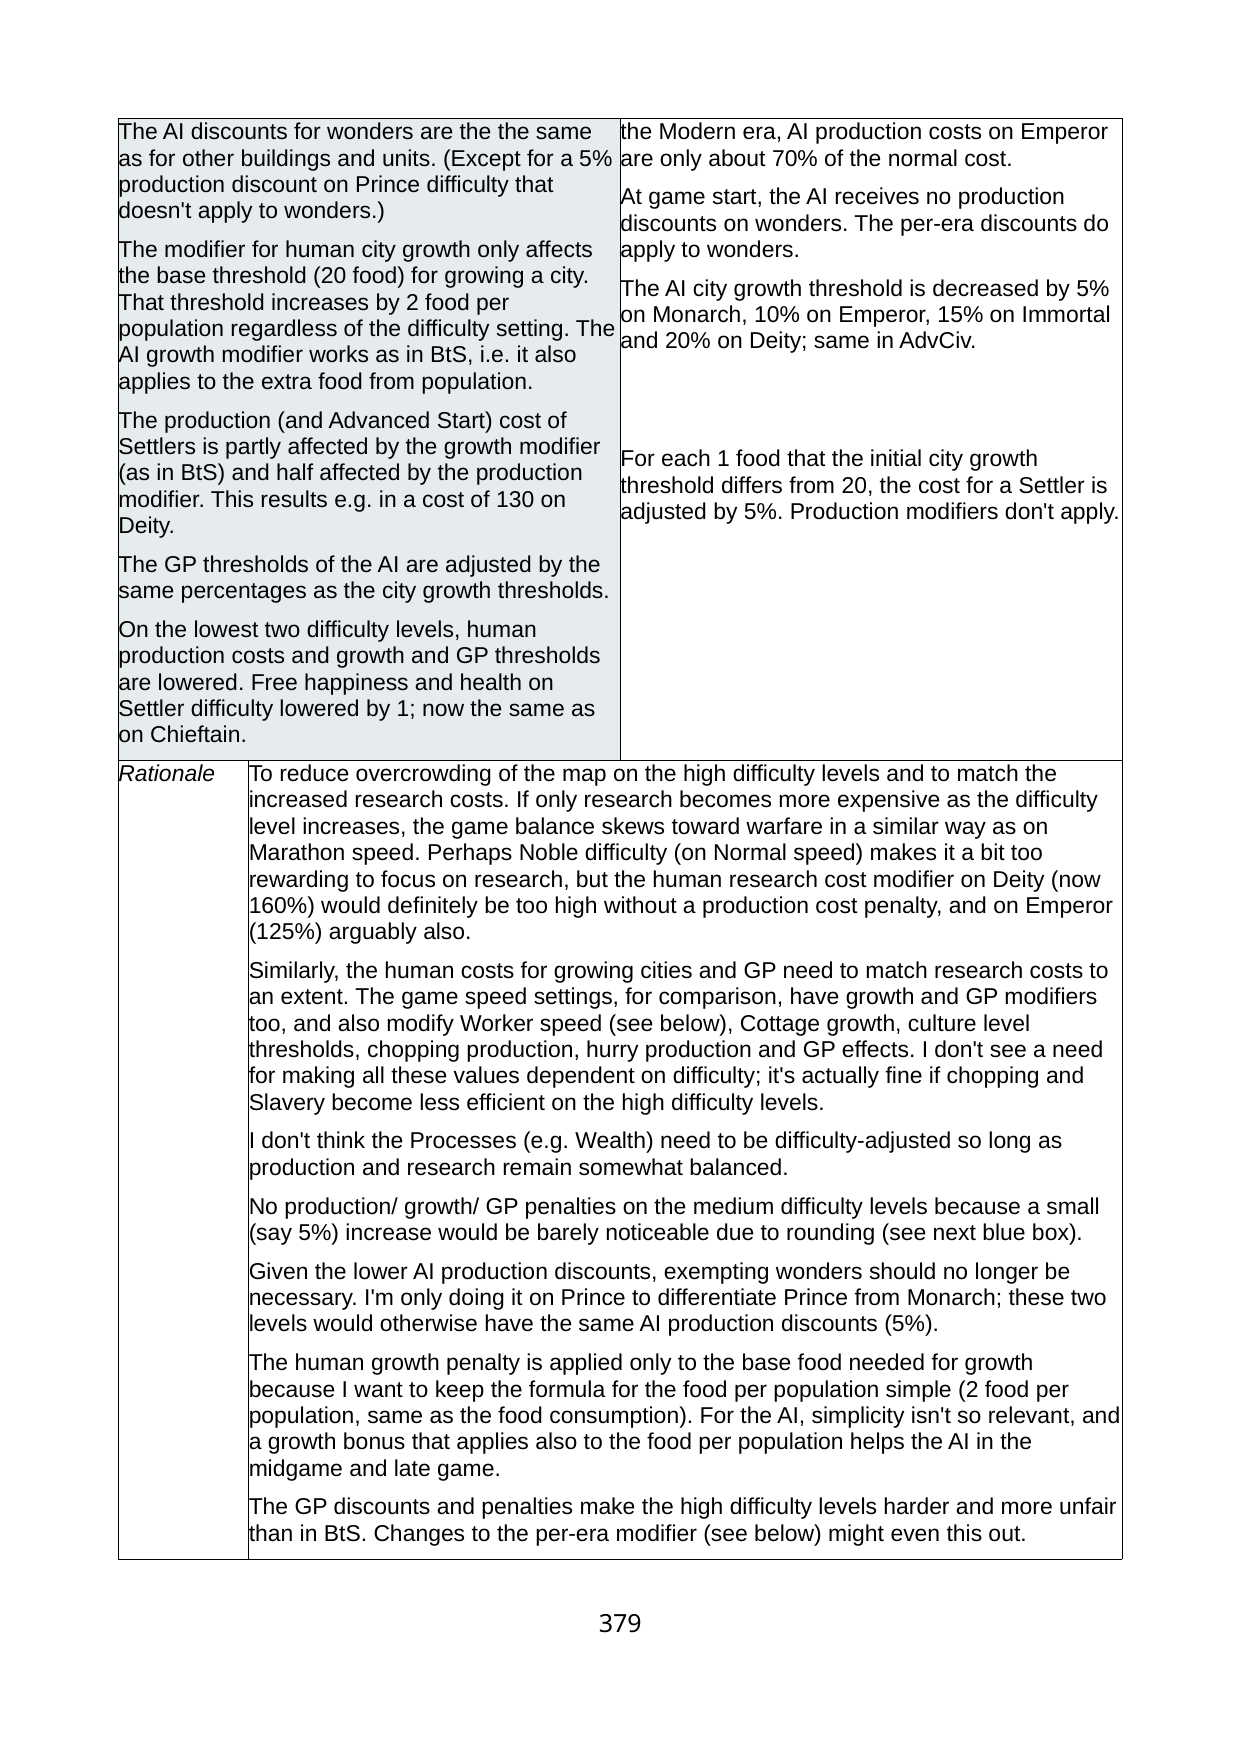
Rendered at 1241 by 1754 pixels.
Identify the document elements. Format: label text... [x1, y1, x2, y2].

table_cell The AI discounts for wonders are the the same as for other buildings and units. (Except for a 5% production discount on Prince difficulty that doesn't apply to wonders.) The modifier for human city growth only affects the base threshold (20 food) for growing a city. That threshold increases by 2 food per population regardless of the difficulty setting. The AI growth modifier works as in BtS, i.e. it also applies to the extra food from population. The production (and Advanced Start) cost of Settlers is partly affected by the growth modifier (as in BtS) and half affected by the production modifier. This results e.g. in a cost of 130 on Deity. The GP thresholds of the AI are adjusted by the same percentages as the city growth thresholds. On the lowest two difficulty levels, human production costs and growth and GP thresholds are lowered. Free happiness and health on Settler difficulty lowered by 1; now the same as on Chieftain. [119, 119, 620, 760]
table_cell To reduce overcrowding of the map on the high difficulty levels and to match the increased research costs. If only research becomes more expensive as the difficulty level increases, the game balance skews toward warfare in a similar way as on Marathon speed. Perhaps Noble difficulty (on Normal speed) makes it a bit too rewarding to focus on research, but the human research cost modifier on Deity (now 160%) would definitely be too high without a production cost penalty, and on Emperor (125%) arguably also. Similarly, the human costs for growing cities and GP need to match research costs to an extent. The game speed settings, for comparison, have growth and GP modifiers too, and also modify Worker speed (see below), Cottage growth, culture level thresholds, chopping production, hurry production and GP effects. I don't see a need for making all these values dependent on difficulty; it's actually fine if chopping and Slavery become less efficient on the high difficulty levels. I don't think the Processes (e.g. Wealth) need to be difficulty-adjusted so long as production and research remain somewhat balanced. No production/ growth/ GP penalties on the medium difficulty levels because a small (say 5%) increase would be barely noticeable due to rounding (see next blue box). Given the lower AI production discounts, exempting wonders should no longer be necessary. I'm only doing it on Prince to differentiate Prince from Monarch; these two levels would otherwise have the same AI production discounts (5%). The human growth penalty is applied only to the base food needed for growth because I want to keep the formula for the food per population simple (2 food per population, same as the food consumption). For the AI, simplicity isn't so relevant, and a growth bonus that applies also to the food per population helps the AI in the midgame and late game. The GP discounts and penalties make the high difficulty levels harder and more unfair than in BtS. Changes to the per-era modifier (see below) might even this out. [249, 761, 1122, 1558]
table_cell Rationale [119, 761, 248, 1558]
table_cell the Modern era, AI production costs on Emperor are only about 70% of the normal cost. At game start, the AI receives no production discounts on wonders. The per-era discounts do apply to wonders. The AI city growth threshold is decreased by 5% on Monarch, 10% on Emperor, 15% on Immortal and 20% on Deity; same in AdvCiv. For each 1 food that the initial city growth threshold differs from 20, the cost for a Settler is adjusted by 5%. Production modifiers don't apply. [621, 119, 1122, 760]
